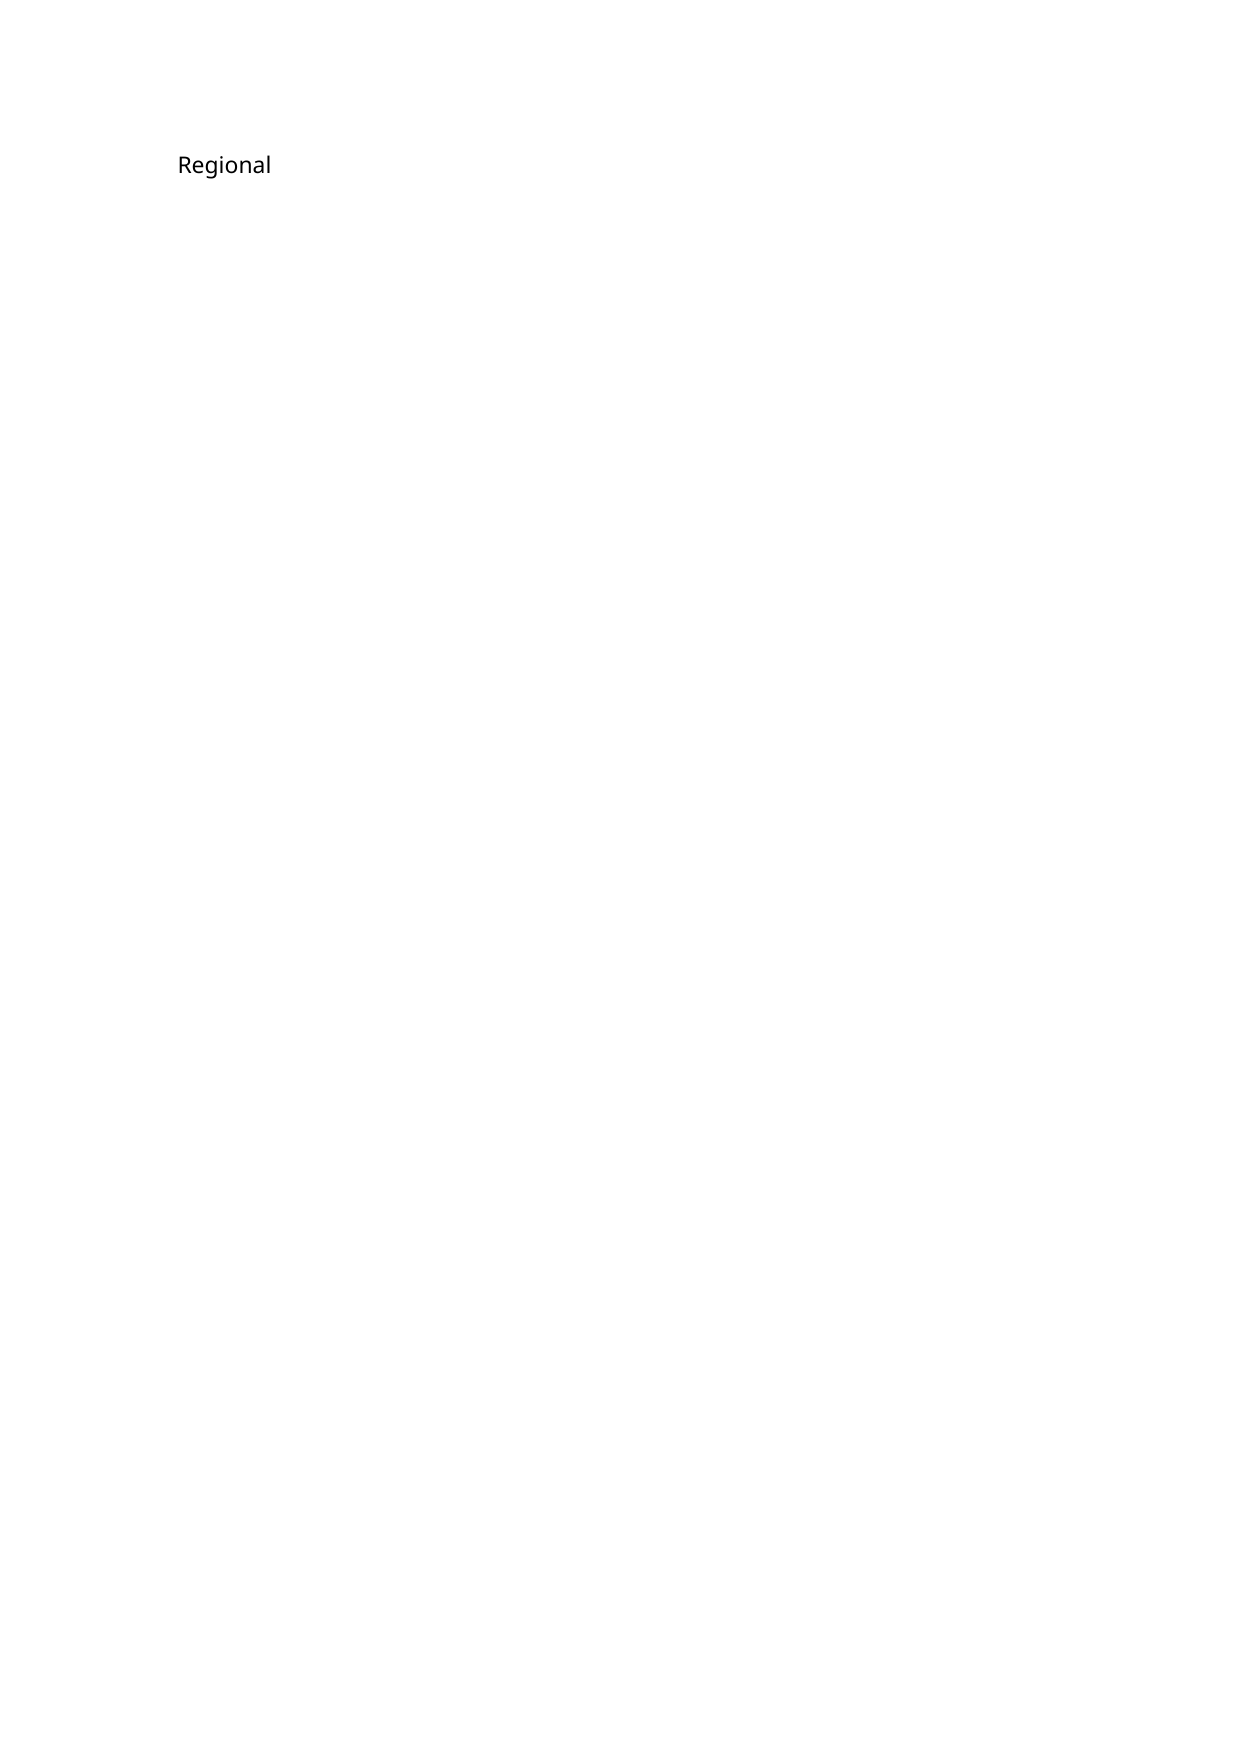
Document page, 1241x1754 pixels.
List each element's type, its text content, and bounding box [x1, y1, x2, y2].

text Regional [177, 149, 1063, 181]
